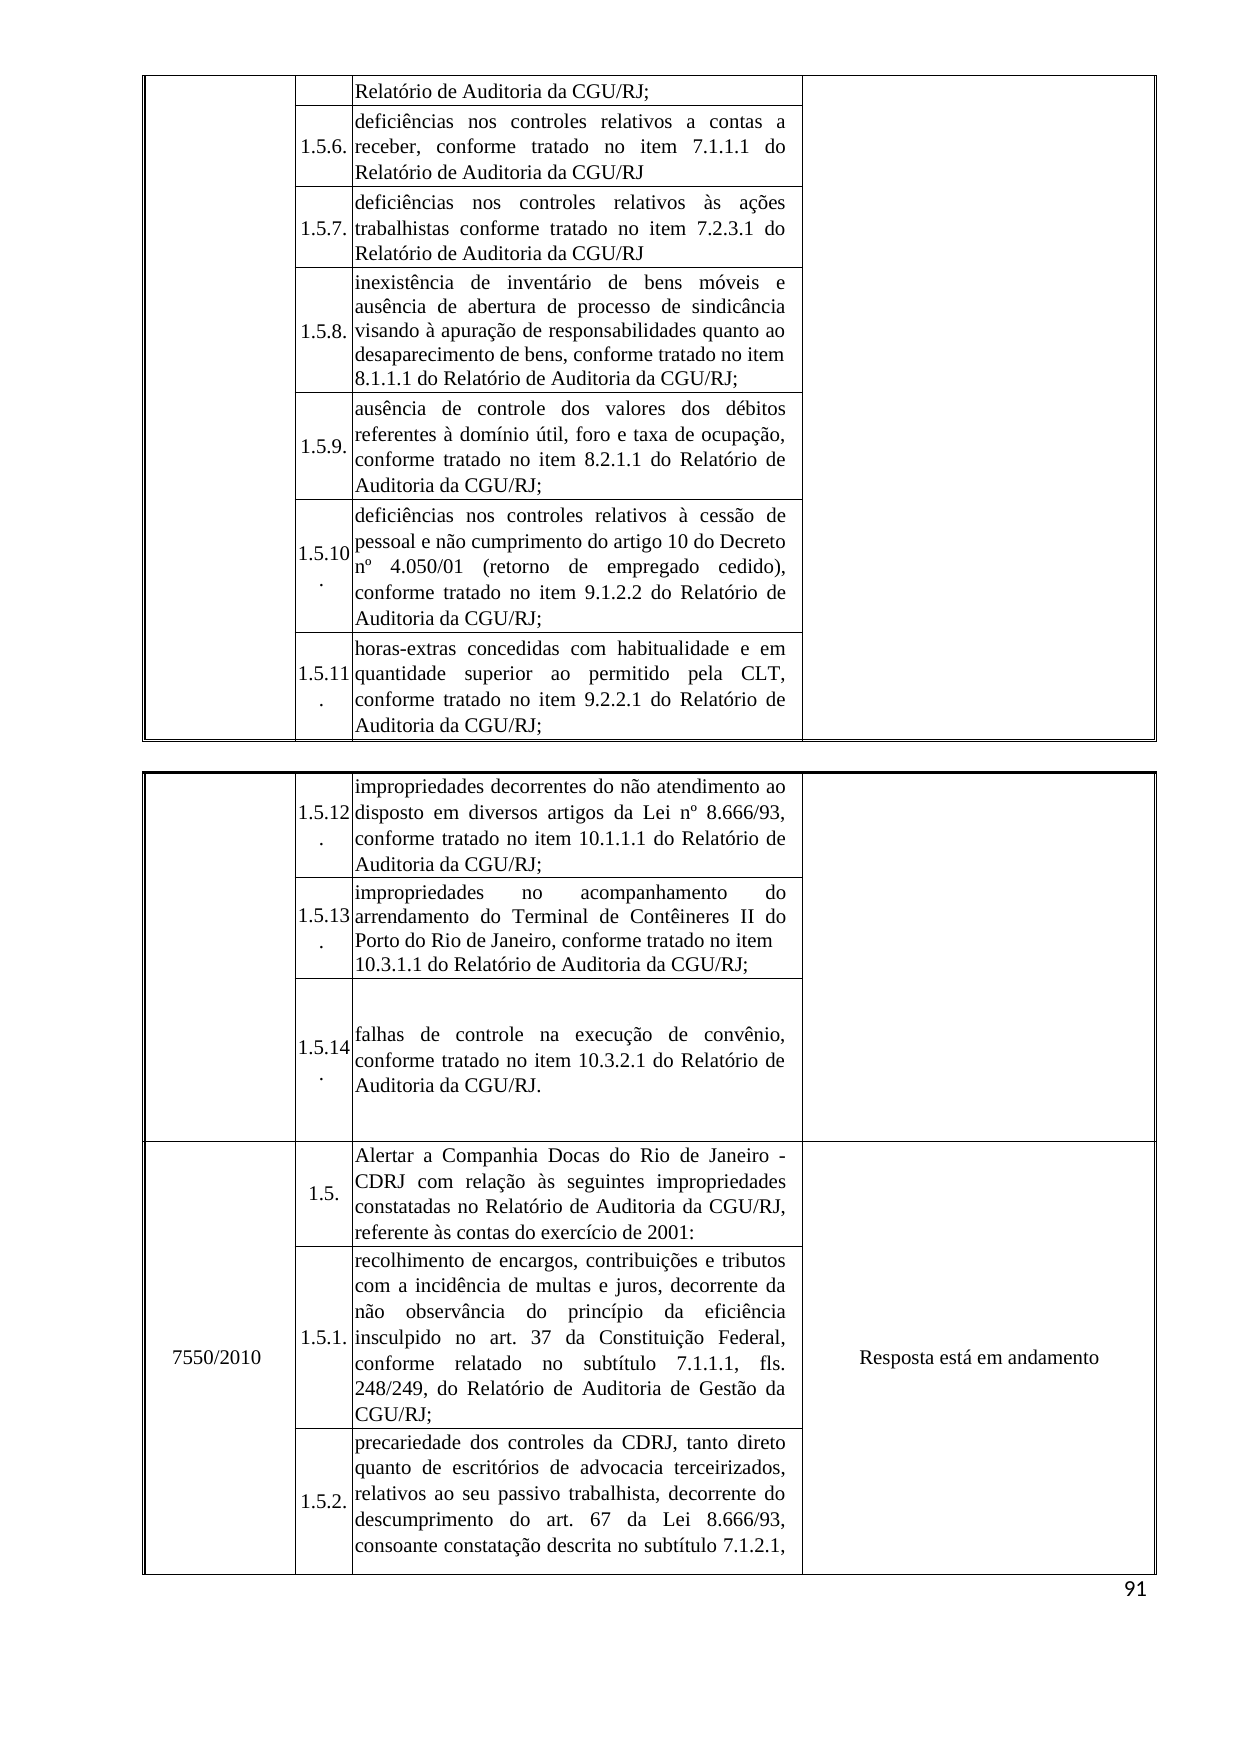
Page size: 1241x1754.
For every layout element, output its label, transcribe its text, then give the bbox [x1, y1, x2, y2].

table_header [146, 774, 295, 1141]
table_cell [803, 76, 1154, 738]
table_cell Alertar a Companhia Docas do Rio de Janeiro - CDRJ com relação às seguintes impropriedades constatadas no Relatório de Auditoria da CGU/RJ, referente às contas do exercício de 2001: [353, 1142, 802, 1246]
table_cell recolhimento de encargos, contribuições e tributos com a incidência de multas e juros, decorrente da não observância do princípio da eficiência insculpido no art. 37 da Constituição Federal, conforme relatado no subtítulo 7.1.1.1, fls. 248/249, do Relatório de Auditoria de Gestão da CGU/RJ; [353, 1247, 802, 1428]
table_cell 1.5.2. [296, 1429, 352, 1573]
table_cell 1.5.6. [296, 106, 352, 186]
table_cell Resposta está em andamento [803, 1142, 1154, 1573]
table_header [803, 774, 1154, 1141]
table_cell 7550/2010 [146, 1142, 295, 1573]
table_cell 1.5.1. [296, 1247, 352, 1428]
table_cell impropriedades no acompanhamento do arrendamento do Terminal de Contêineres II do Porto do Rio de Janeiro, conforme tratado no item 10.3.1.1 do Relatório de Auditoria da CGU/RJ; [353, 878, 802, 977]
table_cell 1.5.13 . [296, 878, 352, 977]
table_cell deficiências nos controles relativos a contas a receber, conforme tratado no item 7.1.1.1 do Relatório de Auditoria da CGU/RJ [353, 106, 802, 186]
table_cell [296, 76, 352, 105]
table_cell 1.5.7. [296, 187, 352, 267]
table_cell 1.5.9. [296, 393, 352, 499]
table_cell Relatório de Auditoria da CGU/RJ; [353, 76, 802, 105]
table_cell 1.5. [296, 1142, 352, 1246]
table_cell [146, 76, 295, 738]
table_cell falhas de controle na execução de convênio, conforme tratado no item 10.3.2.1 do Relatório de Auditoria da CGU/RJ. [353, 979, 802, 1141]
table_cell 1.5.14 . [296, 979, 352, 1141]
table_cell 1.5.10 . [296, 500, 352, 632]
table_cell horas-extras concedidas com habitualidade e em quantidade superior ao permitido pela CLT, conforme tratado no item 9.2.2.1 do Relatório de Auditoria da CGU/RJ; [353, 633, 802, 738]
table_cell inexistência de inventário de bens móveis e ausência de abertura de processo de sindicância visando à apuração de responsabilidades quanto ao desaparecimento de bens, conforme tratado no item 8.1.1.1 do Relatório de Auditoria da CGU/RJ; [353, 268, 802, 392]
table_cell 1.5.8. [296, 268, 352, 392]
table_cell deficiências nos controles relativos às ações trabalhistas conforme tratado no item 7.2.3.1 do Relatório de Auditoria da CGU/RJ [353, 187, 802, 267]
table_header 1.5.12 . [296, 774, 352, 877]
table_header impropriedades decorrentes do não atendimento ao disposto em diversos artigos da Lei nº 8.666/93, conforme tratado no item 10.1.1.1 do Relatório de Auditoria da CGU/RJ; [353, 774, 802, 877]
table_cell deficiências nos controles relativos à cessão de pessoal e não cumprimento do artigo 10 do Decreto nº 4.050/01 (retorno de empregado cedido), conforme tratado no item 9.1.2.2 do Relatório de Auditoria da CGU/RJ; [353, 500, 802, 632]
table_cell precariedade dos controles da CDRJ, tanto direto quanto de escritórios de advocacia terceirizados, relativos ao seu passivo trabalhista, decorrente do descumprimento do art. 67 da Lei 8.666/93, consoante constatação descrita no subtítulo 7.1.2.1, [353, 1429, 802, 1573]
table_cell 1.5.11 . [296, 633, 352, 738]
table_cell ausência de controle dos valores dos débitos referentes à domínio útil, foro e taxa de ocupação, conforme tratado no item 8.2.1.1 do Relatório de Auditoria da CGU/RJ; [353, 393, 802, 499]
